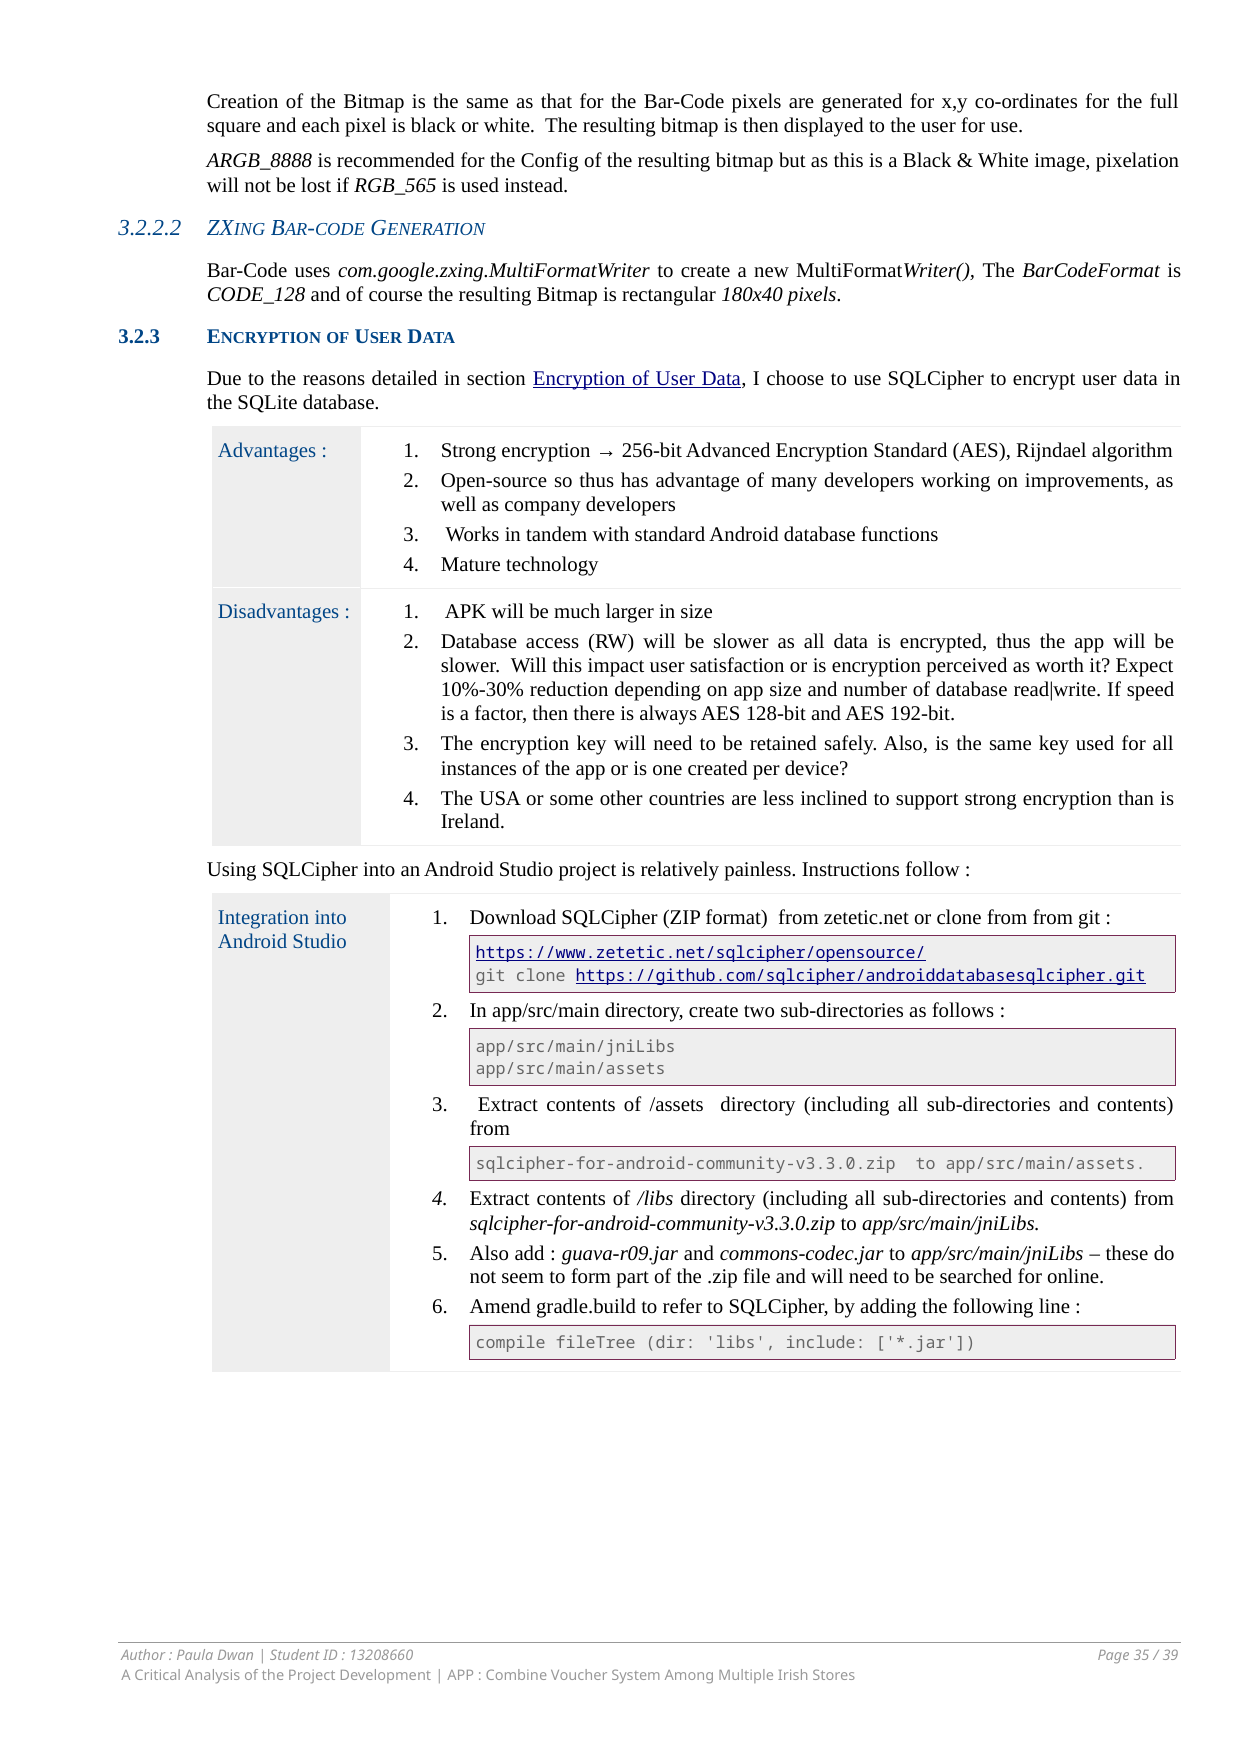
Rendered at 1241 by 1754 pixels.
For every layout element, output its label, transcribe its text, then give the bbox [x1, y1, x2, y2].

subtitle ZXing Bar-code Generation [118, 214, 1181, 241]
table_header Strong encryption → 256-bit Advanced Encryption Standard (AES), Rijndael algorithm Open-source so thus has advantage of many developers working on improvements, as well as company developers Works in tandem with standard Android database functions Mature technology [361, 427, 1181, 587]
table_header Integration into Android Studio [213, 894, 389, 1371]
text Creation of the Bitmap is the same as that for the Bar-Code pixels are generated for x,y co-ordinates for the full square and each pixel is black or white. The resulting bitmap is then displayed to the user for use. [207, 88, 1181, 137]
text ARGB_8888 is recommended for the Config of the resulting bitmap but as this is a Black & White image, pixelation will not be lost if RGB_565 is used instead. [207, 148, 1181, 197]
text Using SQLCipher into an Android Studio project is relatively painless. Instructions follow : [207, 857, 1181, 881]
subtitle Encryption of User Data [118, 324, 1181, 348]
table_header Advantages : [213, 427, 360, 587]
table_header Download SQLCipher (ZIP format) from zetetic.net or clone from from git : https://www.zetetic.net/sqlcipher/opensource/ git clone https://github.com/sqlcipher/androiddatabasesqlcipher.git In app/src/main directory, create two sub-directories as follows : app/src/main/jniLibs app/src/main/assets Extract contents of /assets directory (including all sub-directories and contents) from sqlcipher-for-android-community-v3.3.0.zip to app/src/main/assets. Extract contents of /libs directory (including all sub-directories and contents) from sqlcipher-for-android-community-v3.3.0.zip to app/src/main/jniLibs. Also add : guava-r09.jar and commons-codec.jar to app/src/main/jniLibs – these do not seem to form part of the .zip file and will need to be searched for online. Amend gradle.build to refer to SQLCipher, by adding the following line : compile fileTree (dir: 'libs', include: ['*.jar']) [390, 894, 1181, 1371]
text Bar-Code uses com.google.zxing.MultiFormatWriter to create a new MultiFormatWriter(), The BarCodeFormat is CODE_128 and of course the resulting Bitmap is rectangular 180x40 pixels. [207, 258, 1181, 306]
table_cell APK will be much larger in size Database access (RW) will be slower as all data is encrypted, thus the app will be slower. Will this impact user satisfaction or is encryption perceived as worth it? Expect 10%-30% reduction depending on app size and number of database read|write. If speed is a factor, then there is always AES 128-bit and AES 192-bit. The encryption key will need to be retained safely. Also, is the same key used for all instances of the app or is one created per device? The USA or some other countries are less inclined to support strong encryption than is Ireland. [361, 589, 1181, 845]
table_cell Disadvantages : [213, 589, 360, 845]
text Due to the reasons detailed in section Encryption of User Data, I choose to use SQLCipher to encrypt user data in the SQLite database. [207, 366, 1181, 414]
